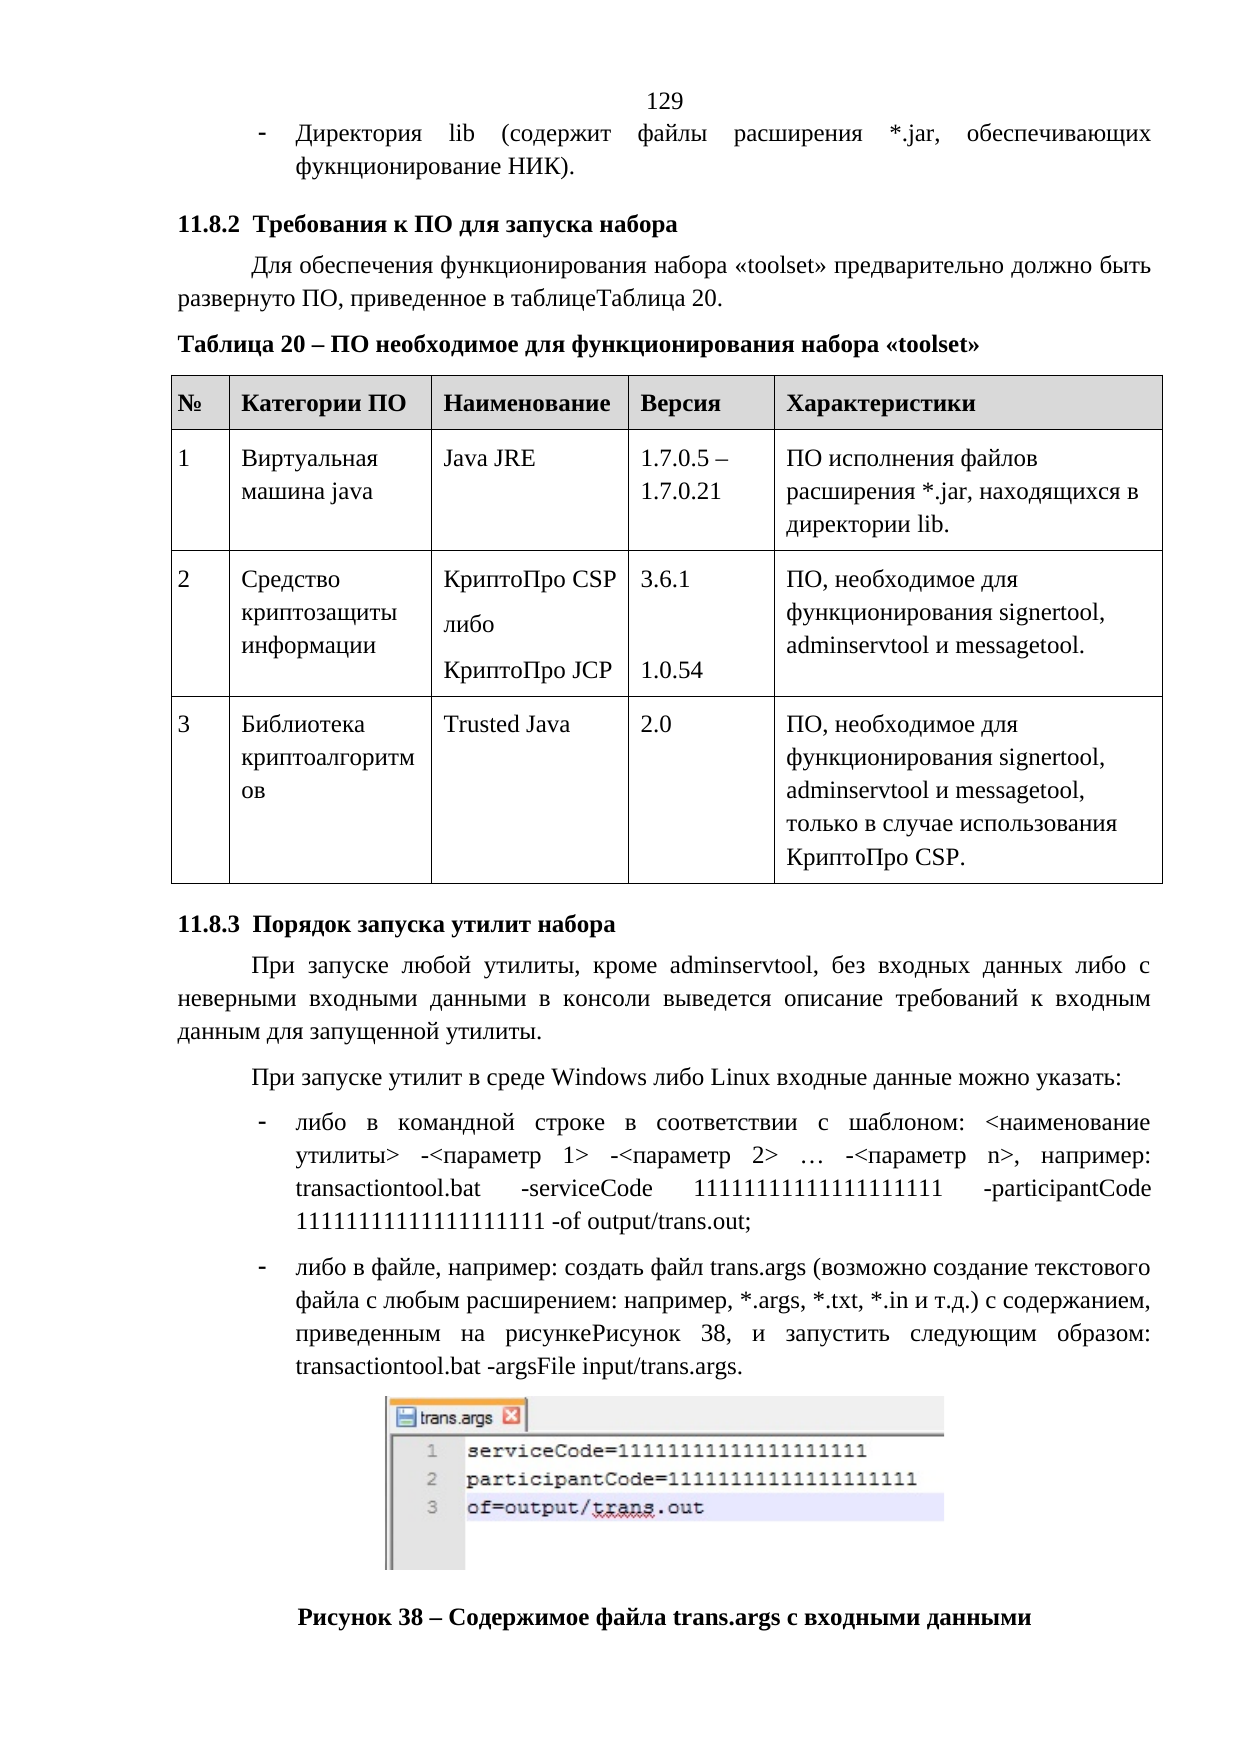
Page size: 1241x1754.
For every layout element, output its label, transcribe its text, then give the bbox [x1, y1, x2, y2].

text При запуске любой утилиты, кроме adminservtool, без входных данных либо с неверными входными данными в консоли выведется описание требований к входным данным для запущенной утилиты. [177, 950, 1152, 1045]
table_header Характеристики [775, 376, 1162, 429]
table_cell Виртуальная машина java [230, 430, 431, 550]
picture [384, 1396, 945, 1570]
table_cell КриптоПро CSP либо КриптоПро JCP [432, 551, 628, 696]
list либо в файле, например: создать файл trans.args (возможно создание текстового файла с любым расширением: например, *.args, *.txt, *.in и т.д.) с содержанием, приведенным на рисункеРисунок 38, и запустить следующим образом: transactiontool.bat -argsFile input/trans.args. [258, 1252, 1152, 1379]
table_header № [172, 376, 229, 429]
table_cell Библиотека криптоалгоритмов [230, 697, 431, 883]
table_cell 3 [172, 697, 229, 883]
list Директория lib (содержит файлы расширения *.jar, обеспечивающих фукнционирование НИК). [258, 118, 1152, 180]
table_header Наименование [432, 376, 628, 429]
table_cell 3.6.1 1.0.54 [629, 551, 774, 696]
table_cell Java JRE [432, 430, 628, 550]
text При запуске утилит в среде Windows либо Linux входные данные можно указать: [177, 1062, 1152, 1090]
text Таблица 20 – ПО необходимое для функционирования набора «toolset» [177, 329, 1152, 358]
table_cell ПО, необходимое для функционирования signertool, adminservtool и messagetool. [775, 551, 1162, 696]
table_cell ПО, необходимое для функционирования signertool, adminservtool и messagetool, только в случае использования КриптоПро CSP. [775, 697, 1162, 883]
text Рисунок 38 – Содержимое файла trans.args с входными данными [177, 1602, 1152, 1630]
text Для обеспечения функционирования набора «toolset» предварительно должно быть развернуто ПО, приведенное в таблицеТаблица 20. [177, 250, 1152, 312]
table_header Категории ПО [230, 376, 431, 429]
table_cell ПО исполнения файлов расширения *.jar, находящихся в директории lib. [775, 430, 1162, 550]
table_cell Trusted Java [432, 697, 628, 883]
table_cell 2 [172, 551, 229, 696]
table_cell 1.7.0.5 – 1.7.0.21 [629, 430, 774, 550]
list либо в командной строке в соответствии с шаблоном: <наименование утилиты> -<параметр 1> -<параметр 2> … -<параметр n>, например: transactiontool.bat -serviceCode 11111111111111111111 -participantCode 11111111111111111111 -of output/trans.out; [258, 1107, 1152, 1235]
table_header Версия [629, 376, 774, 429]
table_cell Средство криптозащиты информации [230, 551, 431, 696]
table_cell 2.0 [629, 697, 774, 883]
table_cell 1 [172, 430, 229, 550]
subtitle Требования к ПО для запуска набора [177, 209, 1152, 238]
subtitle Порядок запуска утилит набора [177, 909, 1152, 938]
